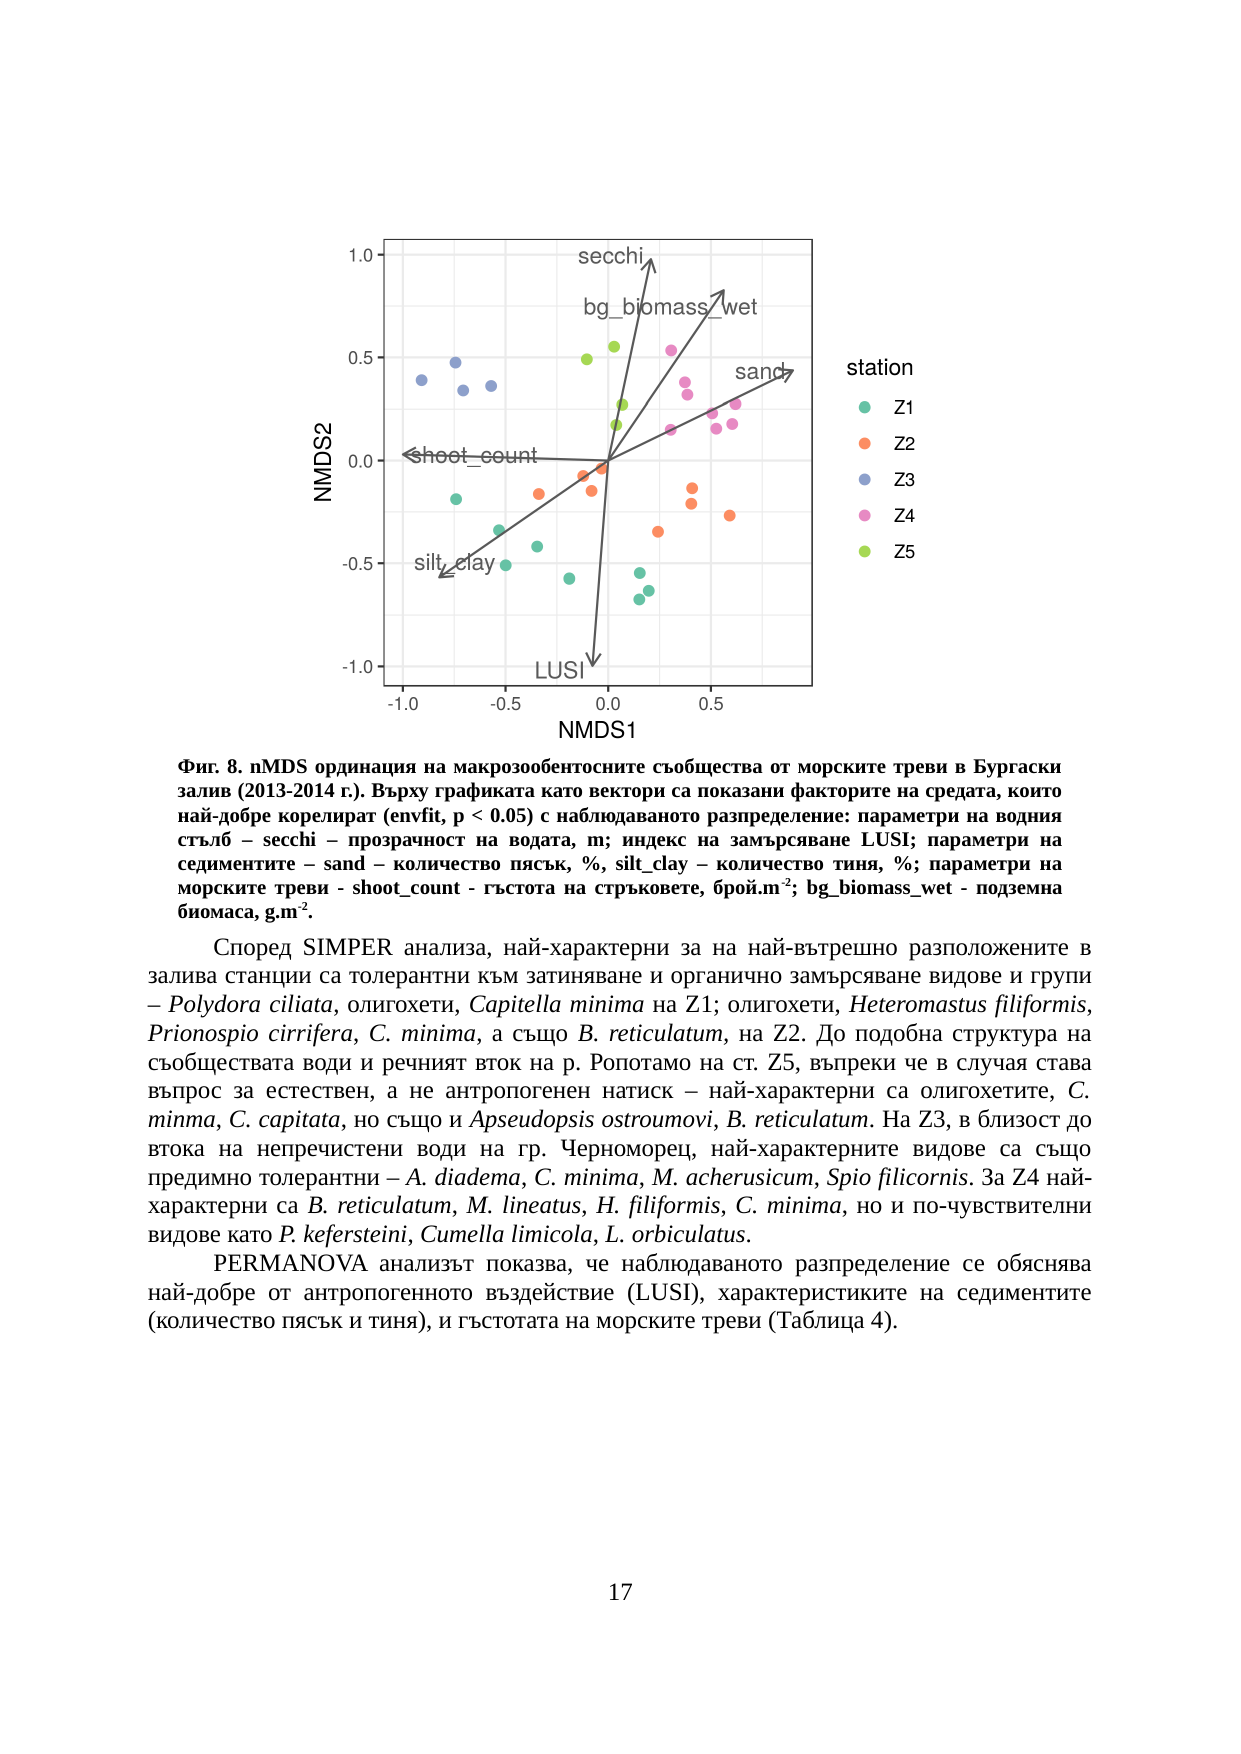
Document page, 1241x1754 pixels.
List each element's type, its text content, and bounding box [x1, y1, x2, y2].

text PERMANOVA анализът показва, че наблюдаваното разпределение се обяснява най-добре от антропогенното въздействие (LUSI), характеристиките на седиментите (количество пясък и тиня), и гъстотата на морските треви (Таблица 4). [148, 1248, 1093, 1334]
text Според SIMPER анализа, най-характерни за на най-вътрешно разположените в залива станции са толерантни към затиняване и органично замърсяване видове и групи – Polydora ciliata, олигохети, Capitella minima на Z1; олигохети, Heteromastus filiformis, Prionospio cirrifera, C. minima, а също B. reticulatum, на Z2. До подобна структура на съобществата води и речният вток на р. Ропотамо на ст. Z5, въпреки че в случая става въпрос за естествен, а не антропогенен натиск – най-характерни са олигохетите, C. minma, C. capitata, но също и Apseudopsis ostroumovi, B. reticulatum. На Z3, в близост до втока на непречистени води на гр. Черноморец, най-характерните видове са също предимно толерантни – A. diadema, C. minima, M. acherusicum, Spio filicornis. За Z4 най-характерни са B. reticulatum, M. lineatus, H. filiformis, C. minima, но и по-чувствителни видове като P. kefersteini, Cumella limicola, L. orbiculatus. [148, 932, 1093, 1248]
picture [177, 227, 1063, 755]
text Фиг. 8. nMDS ординация на макрозообентосните съобщества от морските треви в Бургаски залив (2013-2014 г.). Върху графиката като вектори са показани факторите на средата, които най-добре корелират (envfit, p < 0.05) с наблюдаваното разпределение: параметри на водния стълб – secchi – прозрачност на водата, m; индекс на замърсяване LUSI; параметри на седиментите – sand – количество пясък, %, silt_clay – количество тиня, %; параметри на морските треви - shoot_count - гъстота на стръковете, брой.m-2; bg_biomass_wet - подземна биомаса, g.m-2. [177, 755, 1063, 923]
